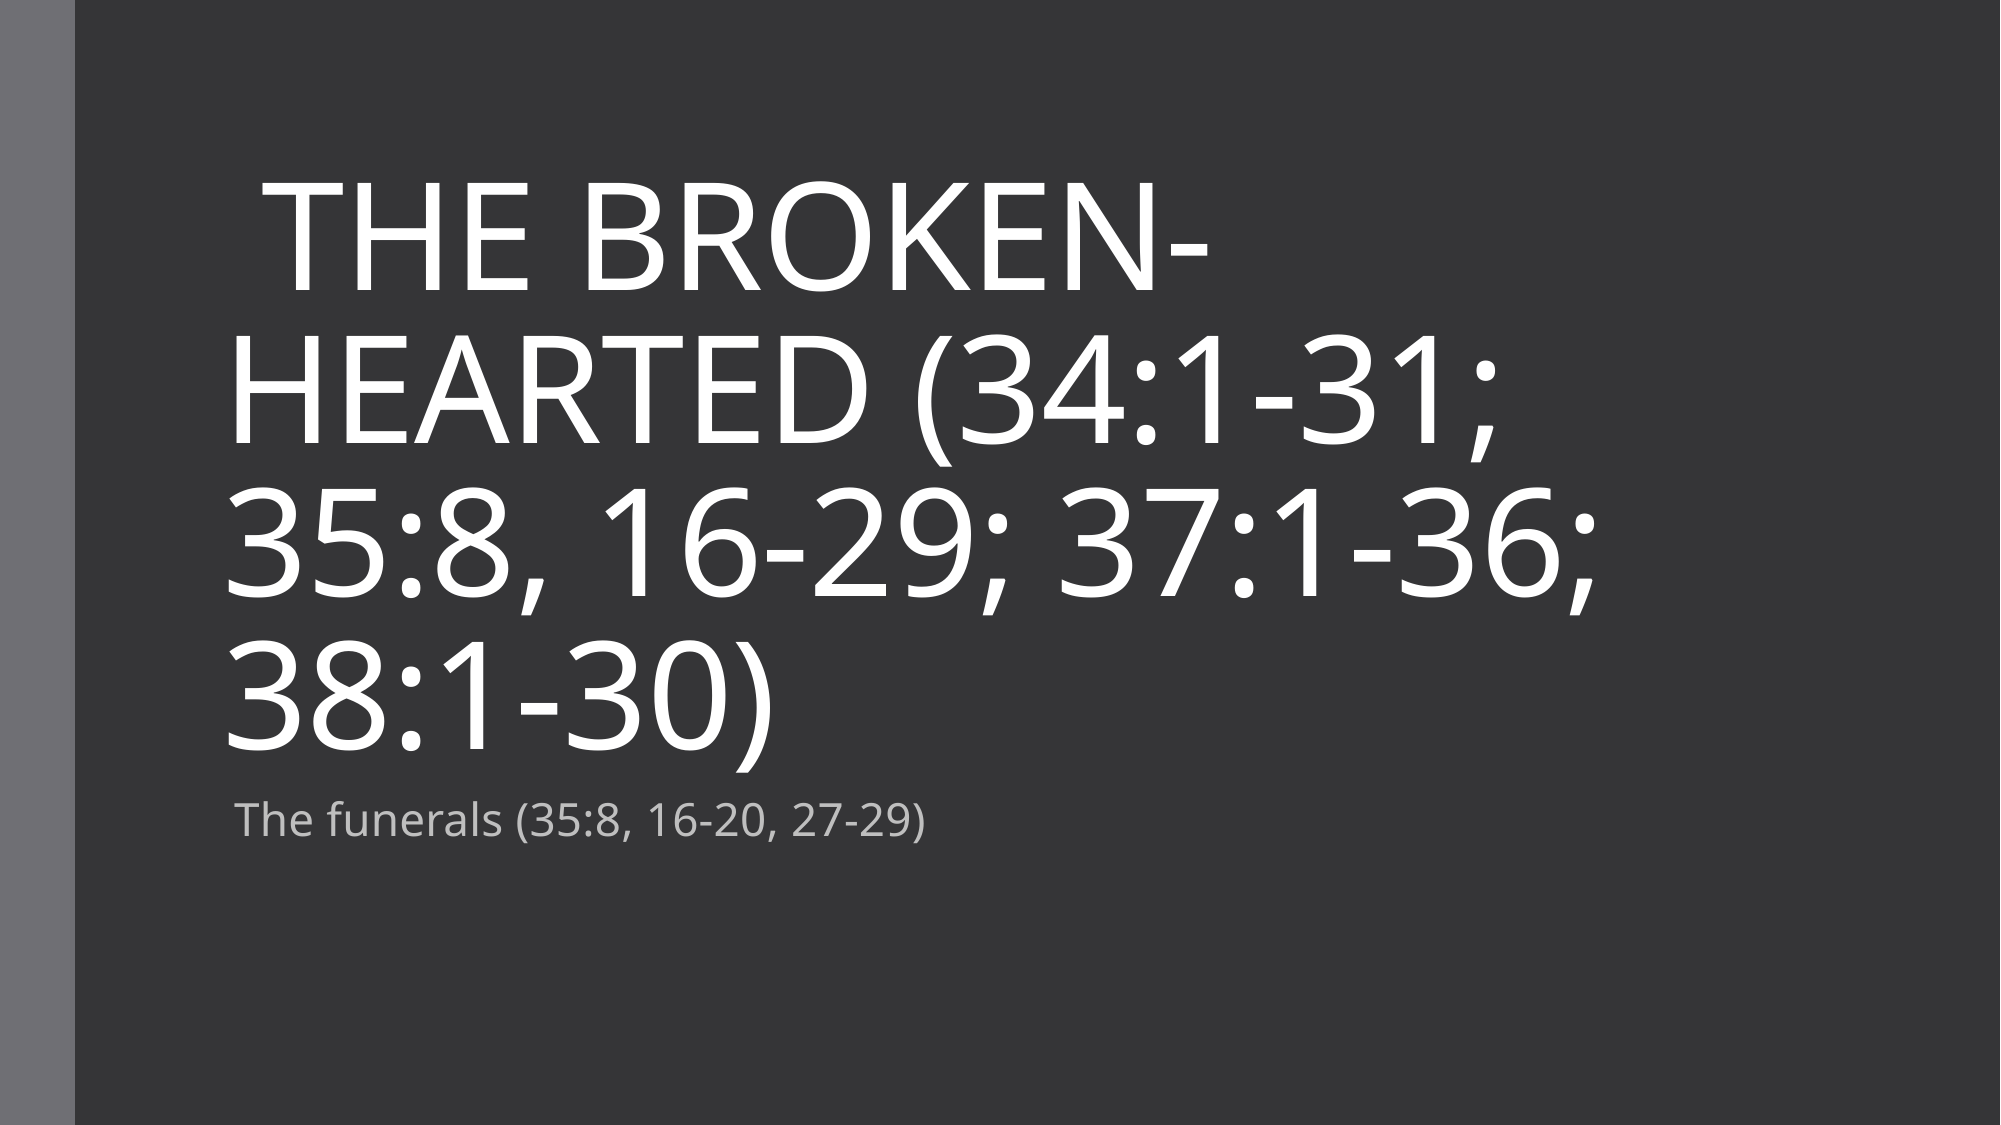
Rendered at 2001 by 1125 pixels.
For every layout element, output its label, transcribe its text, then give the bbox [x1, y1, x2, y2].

title THE BROKEN-HEARTED (34:1-31; 35:8, 16-29; 37:1-36; 38:1-30) [206, 124, 1752, 787]
subtitle The funerals (35:8, 16-20, 27-29) [206, 787, 1752, 1066]
